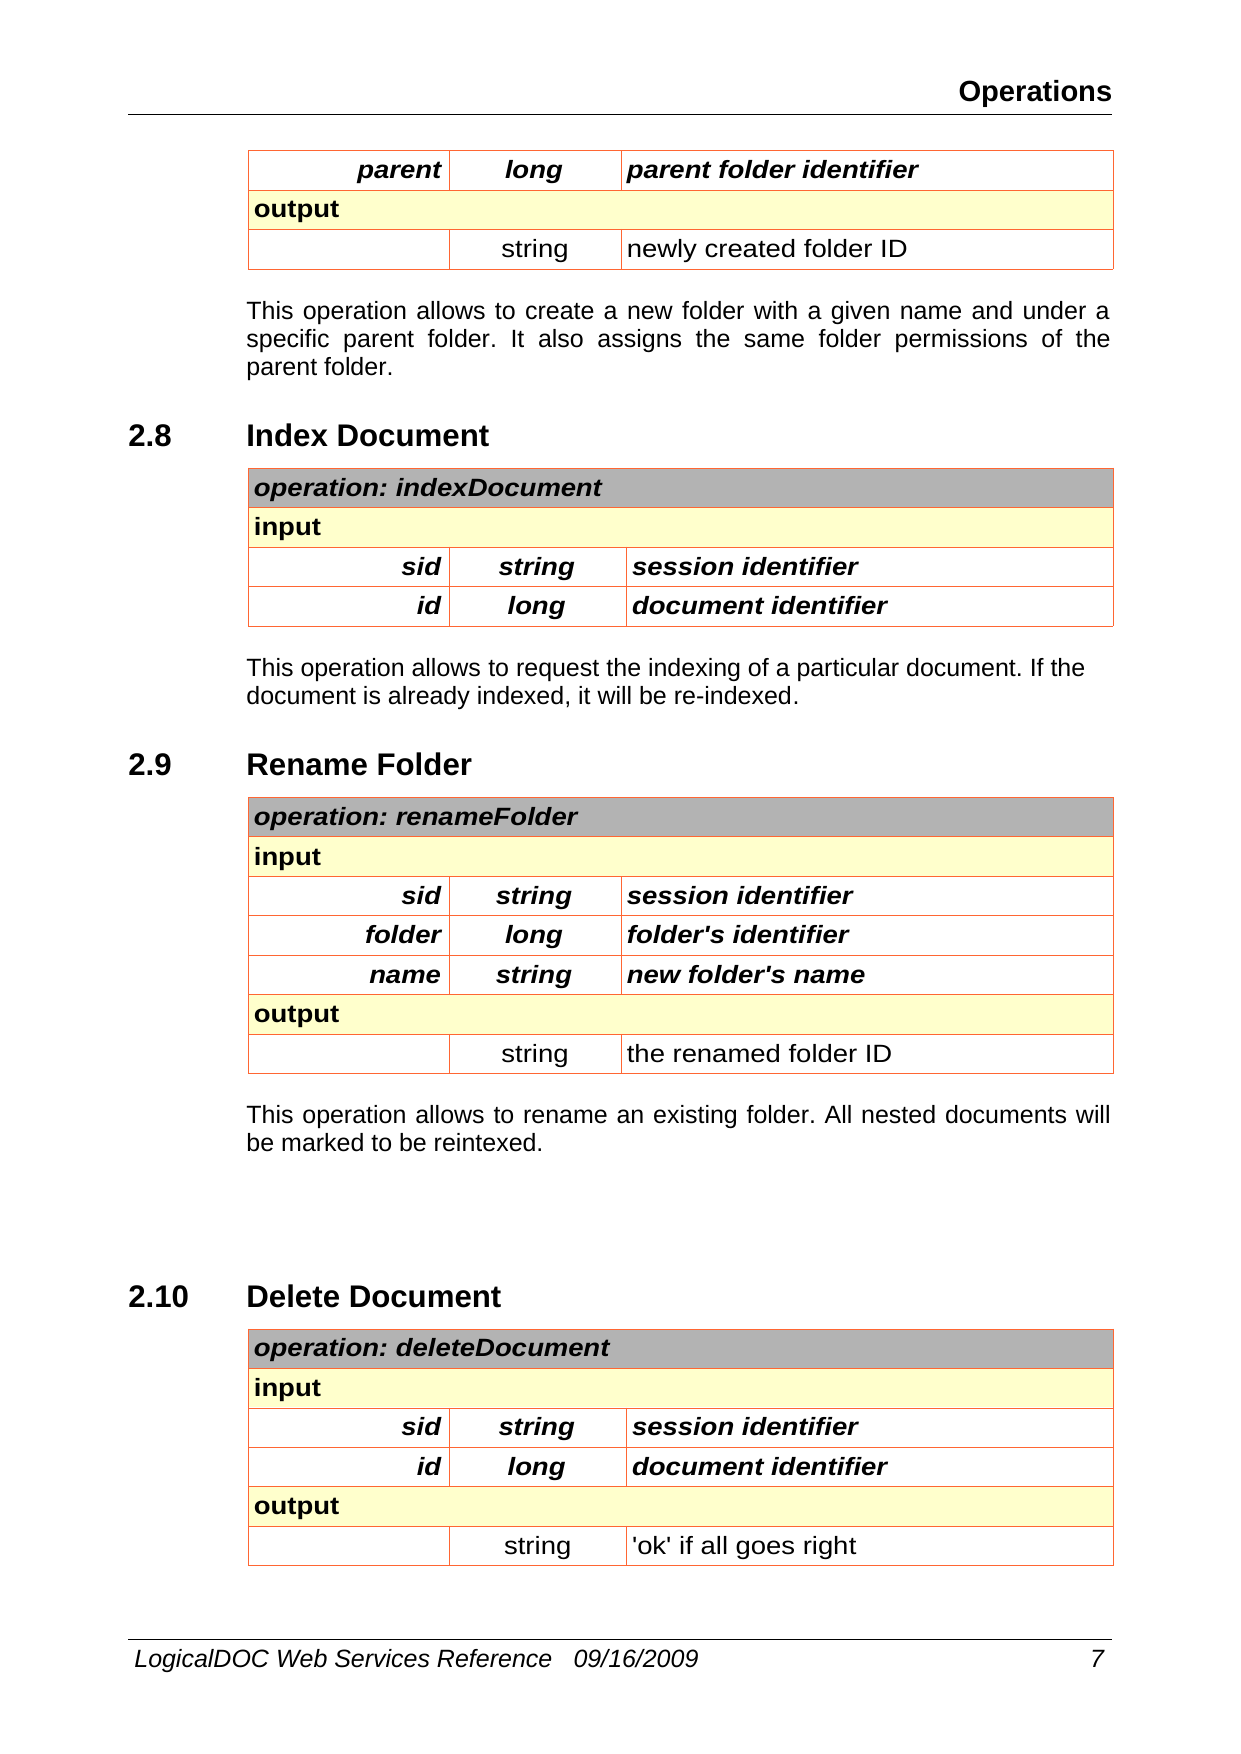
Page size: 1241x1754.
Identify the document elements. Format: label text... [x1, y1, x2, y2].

table_cell long [450, 1448, 626, 1486]
subtitle Delete Document [128, 1279, 1112, 1314]
text This operation allows to create a new folder with a given name and under a specific parent folder. It also assigns the same folder permissions of the parent folder. [246, 296, 1112, 380]
table_cell long [450, 151, 621, 189]
table_cell folder [249, 916, 449, 955]
table_cell parent folder identifier [622, 151, 1113, 189]
table_cell output [249, 1487, 1113, 1526]
table_cell [249, 1035, 449, 1073]
table_cell output [249, 191, 1113, 229]
table_cell long [450, 916, 621, 955]
table_cell string [450, 230, 621, 268]
table_cell document identifier [627, 587, 1113, 626]
table_cell string [450, 1409, 626, 1447]
subtitle Index Document [128, 418, 1112, 453]
text This operation allows to request the indexing of a particular document. If the document is already indexed, it will be re-indexed. [246, 654, 1112, 709]
table_cell string [450, 548, 626, 586]
table_cell sid [249, 877, 449, 915]
table_cell session identifier [627, 548, 1113, 586]
table_cell input [249, 508, 1113, 547]
table_cell [249, 1527, 449, 1565]
table_cell long [450, 587, 626, 626]
table_cell input [249, 837, 1113, 876]
table_cell parent [249, 151, 449, 189]
table_cell the renamed folder ID [622, 1035, 1113, 1073]
table_cell new folder's name [622, 956, 1113, 994]
table_cell string [450, 956, 621, 994]
table_cell input [249, 1369, 1113, 1407]
table_cell 'ok' if all goes right [627, 1527, 1113, 1565]
table_cell name [249, 956, 449, 994]
table_header operation: renameFolder [249, 798, 1113, 836]
table_cell session identifier [622, 877, 1113, 915]
table_cell string [450, 1527, 626, 1565]
table_cell id [249, 1448, 449, 1486]
table_cell sid [249, 548, 449, 586]
table_cell output [249, 995, 1113, 1034]
table_cell newly created folder ID [622, 230, 1113, 268]
table_cell id [249, 587, 449, 626]
table_cell document identifier [627, 1448, 1113, 1486]
table_cell session identifier [627, 1409, 1113, 1447]
table_cell sid [249, 1409, 449, 1447]
table_header operation: indexDocument [249, 469, 1113, 507]
subtitle Rename Folder [128, 747, 1112, 782]
text This operation allows to rename an existing folder. All nested documents will be marked to be reintexed. [246, 1101, 1112, 1157]
table_header operation: deleteDocument [249, 1330, 1113, 1368]
table_cell string [450, 1035, 621, 1073]
table_cell [249, 230, 449, 268]
table_cell string [450, 877, 621, 915]
table_cell folder's identifier [622, 916, 1113, 955]
